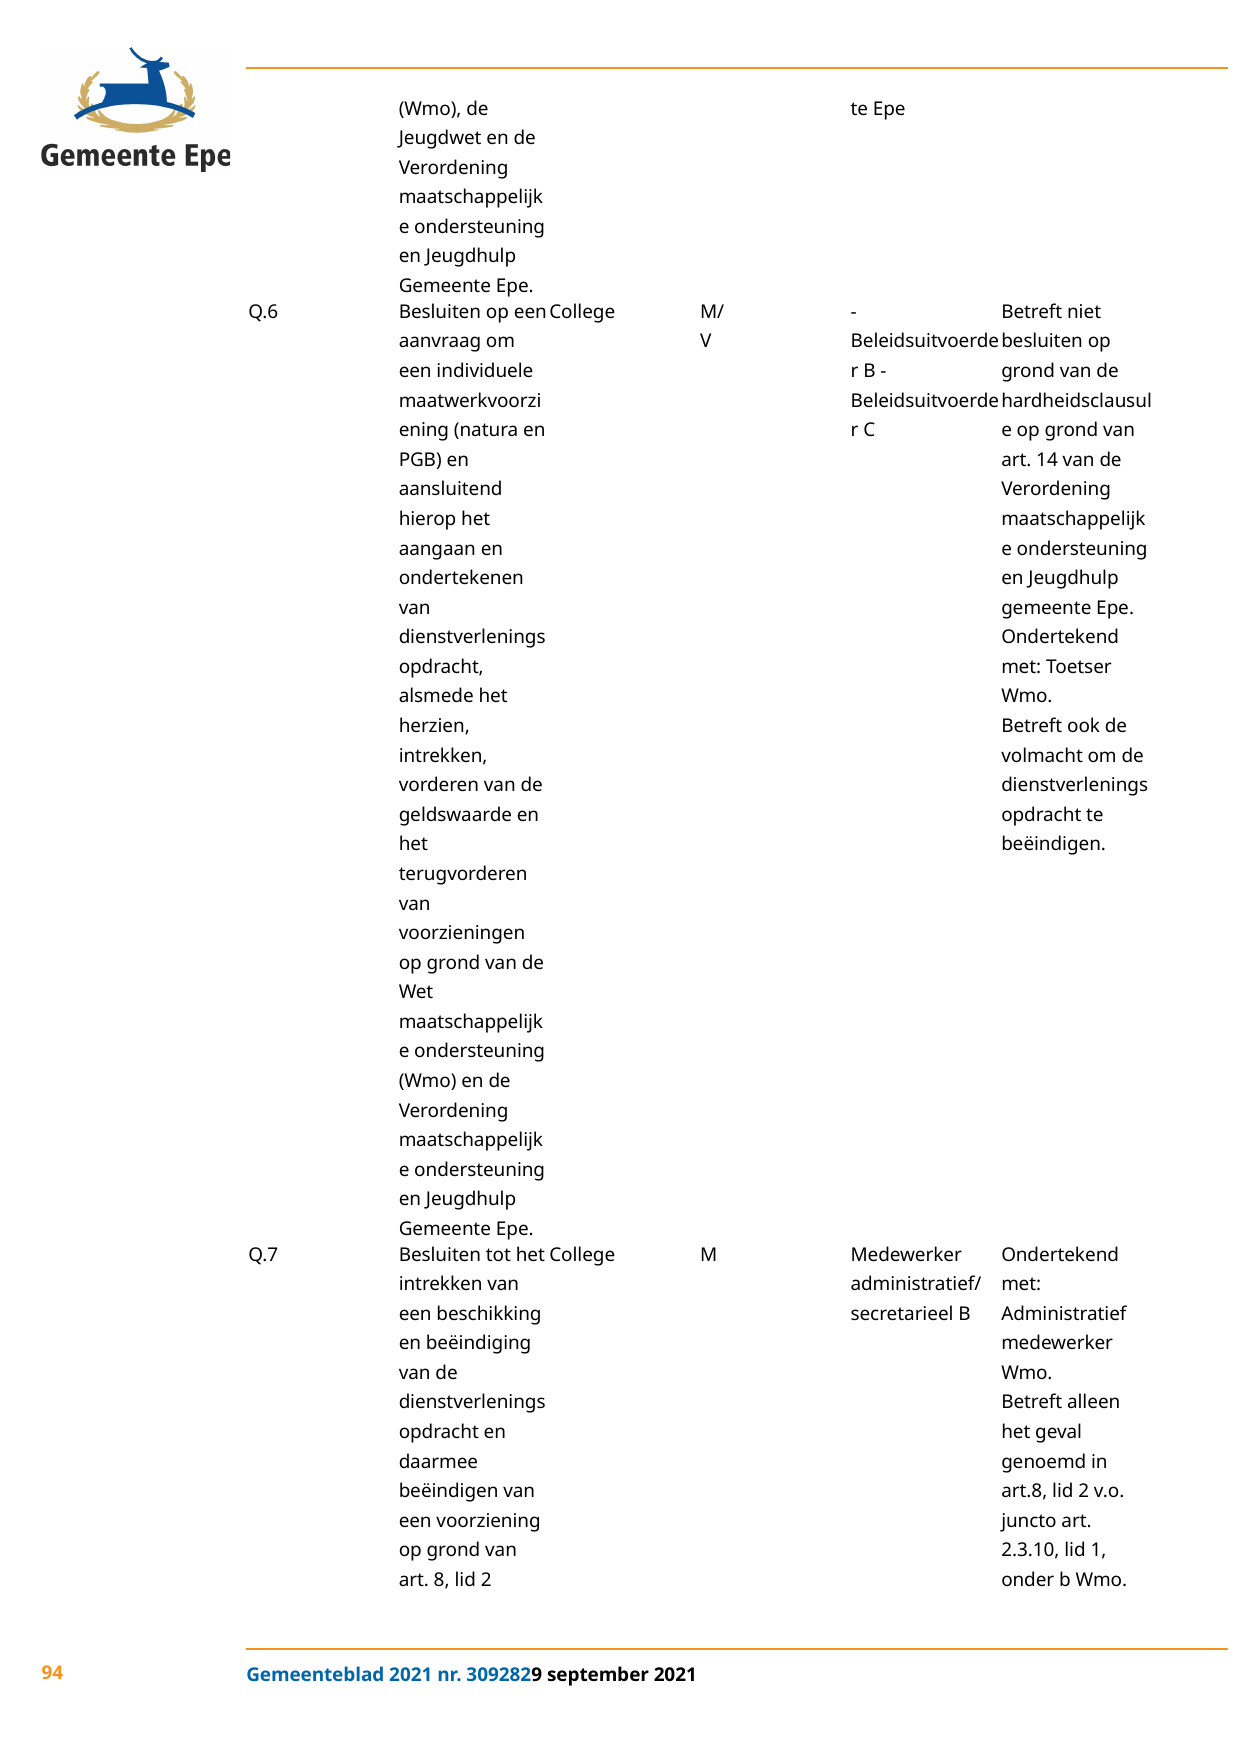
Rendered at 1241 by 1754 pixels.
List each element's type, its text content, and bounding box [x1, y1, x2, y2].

table_cell [1001, 95, 1152, 298]
table_cell [700, 95, 850, 298]
table_cell Q.6 [248, 298, 398, 1241]
table_cell Betreft niet besluiten op grond van de hardheidsclausule op grond van art. 14 van de Verordening maatschappelijke ondersteuning en Jeugdhulp gemeente Epe. Ondertekend met: Toetser Wmo. Betreft ook de volmacht om de dienstverleningsopdracht te beëindigen. [1001, 298, 1152, 1241]
table_cell Besluiten tot het intrekken van een beschikking en beëindiging van de dienstverleningsopdracht en daarmee beëindigen van een voorziening op grond van art. 8, lid 2 [399, 1241, 549, 1592]
table_cell -Beleidsuitvoerder B -Beleidsuitvoerder C [850, 298, 1001, 1241]
table_cell Ondertekend met: Administratief medewerker Wmo. Betreft alleen het geval genoemd in art.8, lid 2 v.o. juncto art. 2.3.10, lid 1, onder b Wmo. [1001, 1241, 1152, 1592]
table_cell College [549, 1241, 700, 1592]
table_cell M [700, 1241, 850, 1592]
table_cell (Wmo), de Jeugdwet en de Verordening maatschappelijke ondersteuning en Jeugdhulp Gemeente Epe. [399, 95, 549, 298]
table_cell College [549, 298, 700, 1241]
picture [41, 47, 231, 172]
table_cell Q.7 [248, 1241, 398, 1592]
table_cell te Epe [850, 95, 1001, 298]
table_cell [549, 95, 700, 298]
table_cell Besluiten op een aanvraag om een individuele maatwerkvoorziening (natura en PGB) en aansluitend hierop het aangaan en ondertekenen van dienstverleningsopdracht, alsmede het herzien, intrekken, vorderen van de geldswaarde en het terugvorderen van voorzieningen op grond van de Wet maatschappelijke ondersteuning (Wmo) en de Verordening maatschappelijke ondersteuning en Jeugdhulp Gemeente Epe. [399, 298, 549, 1241]
table_cell [248, 95, 398, 298]
table_cell Medewerker administratief/ secretarieel B [850, 1241, 1001, 1592]
table_cell M/ V [700, 298, 850, 1241]
